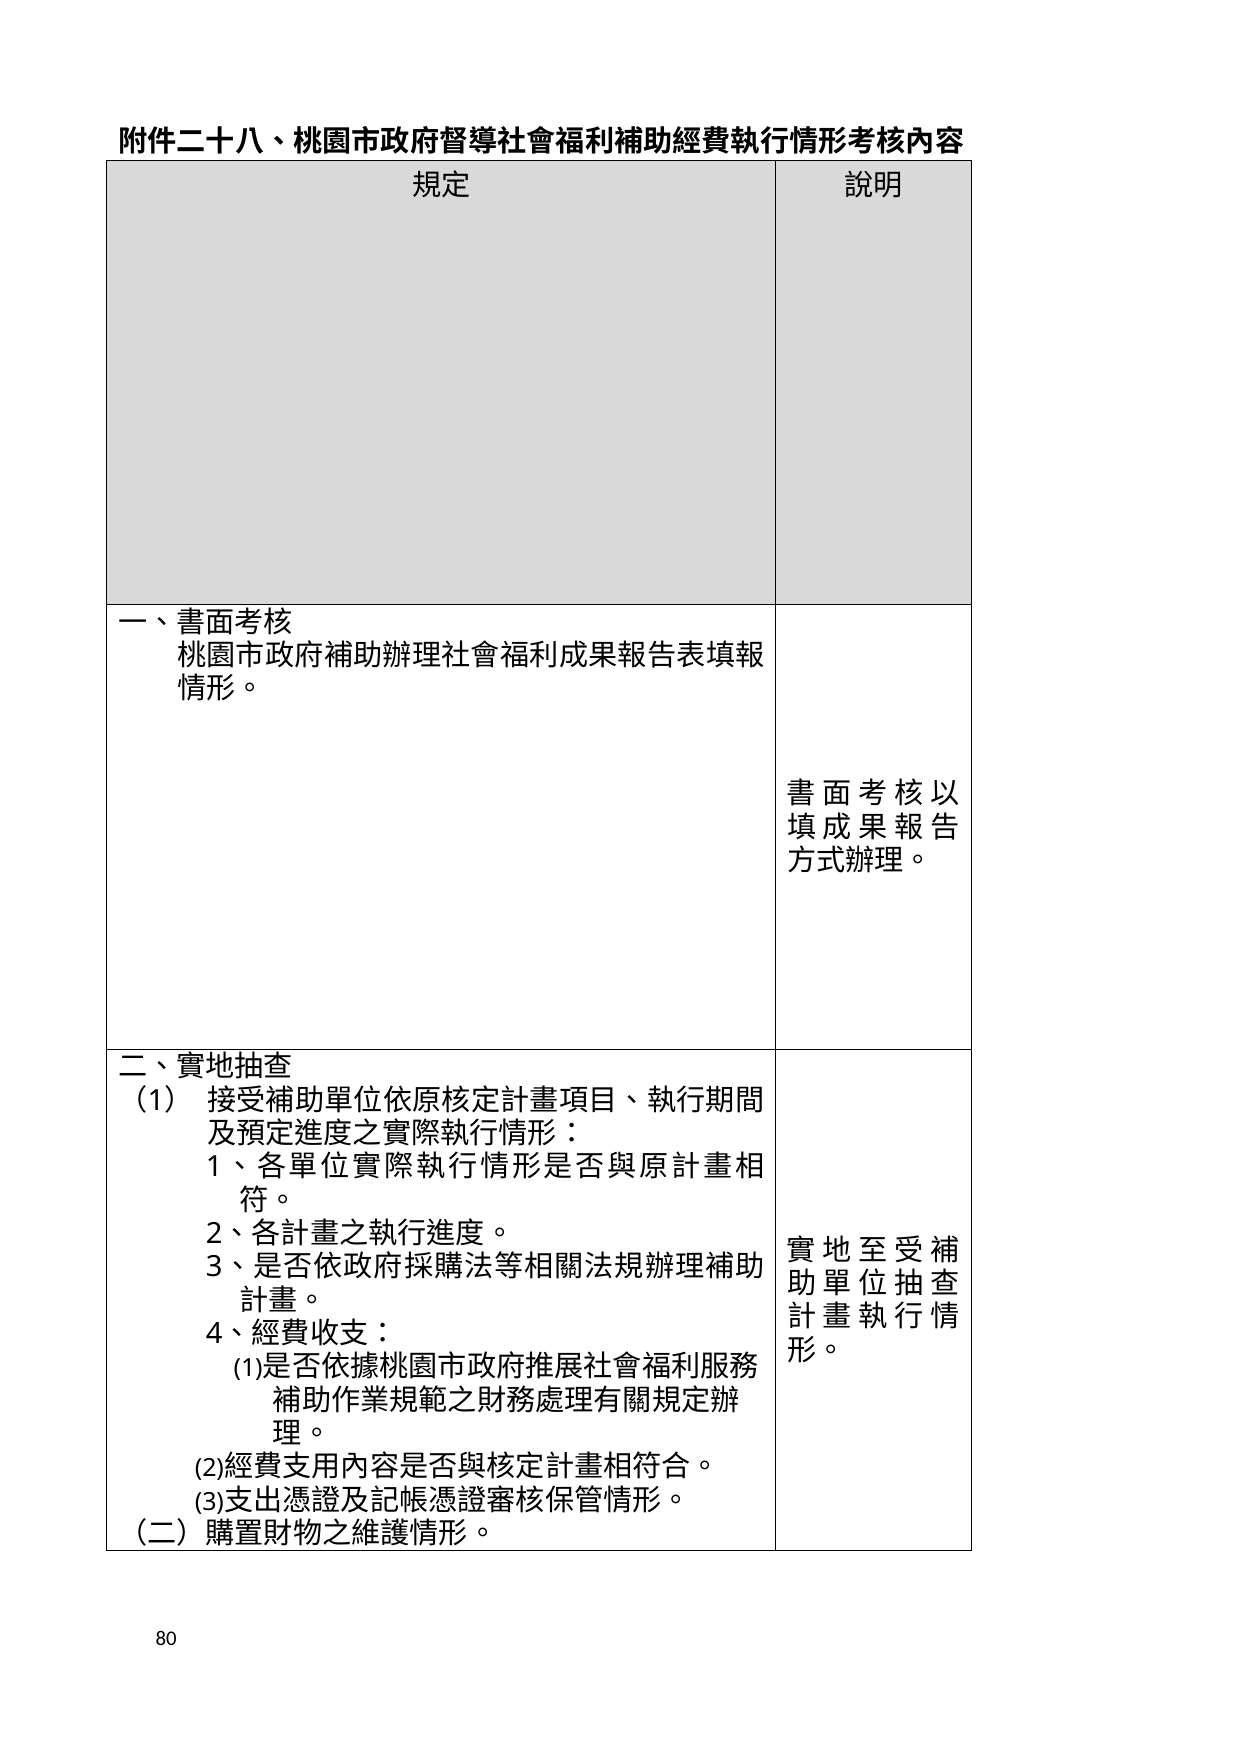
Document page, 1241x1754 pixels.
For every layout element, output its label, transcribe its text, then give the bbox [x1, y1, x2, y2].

table_cell 書面考核以填成果報告方式辦理。 [776, 605, 971, 1049]
text 附件二十八、桃園市政府督導社會福利補助經費執行情形考核內容 [118, 118, 1122, 160]
table_header 規定 [107, 161, 775, 604]
table_cell 二、實地抽查 接受補助單位依原核定計畫項目、執行期間及預定進度之實際執行情形： 1、各單位實際執行情形是否與原計畫相符。 2、各計畫之執行進度。 3、是否依政府採購法等相關法規辦理補助計畫。 4、經費收支： (1)是否依據桃園市政府推展社會福利服務補助作業規範之財務處理有關規定辦理。 (2)經費支用內容是否與核定計畫相符合。 (3)支出憑證及記帳憑證審核保管情形。 （二）購置財物之維護情形。 [107, 1050, 775, 1550]
table_header 說明 [776, 161, 971, 604]
table_cell 實地至受補助單位抽查計畫執行情形。 [776, 1050, 971, 1550]
table_cell 一、書面考核 桃園市政府補助辦理社會福利成果報告表填報情形。 [107, 605, 775, 1049]
